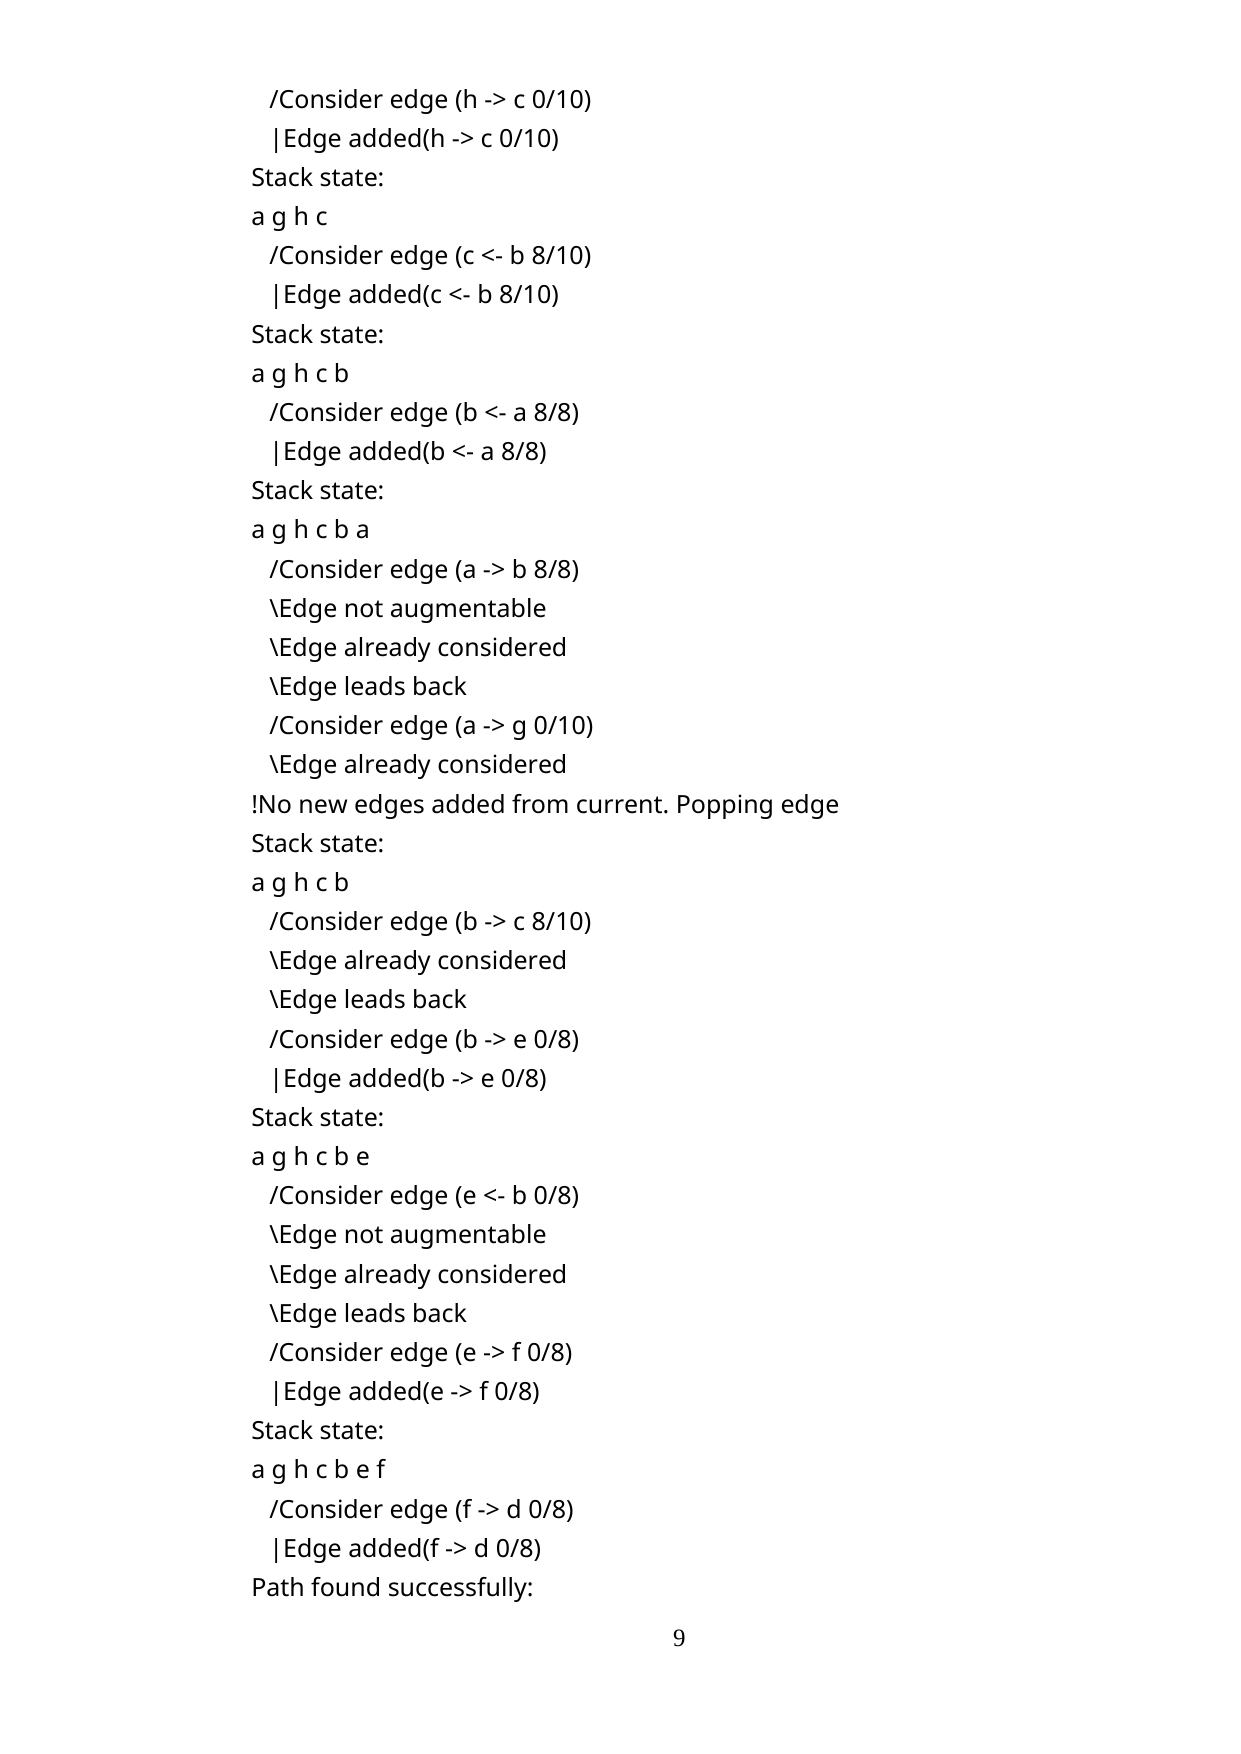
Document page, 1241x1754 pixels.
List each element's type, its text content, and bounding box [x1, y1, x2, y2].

text Stack state: [177, 316, 1181, 350]
text Stack state: [177, 1100, 1181, 1134]
text \Edge already considered [177, 943, 1181, 977]
text \Edge leads back [177, 669, 1181, 703]
text /Consider edge (f -> d 0/8) [177, 1491, 1181, 1525]
text \Edge leads back [177, 1296, 1181, 1329]
text |Edge added(c <- b 8/10) [177, 277, 1181, 311]
text Path found successfully: [177, 1570, 1181, 1604]
text a g h c b a [177, 512, 1181, 546]
text a g h c b [177, 356, 1181, 389]
text |Edge added(e -> f 0/8) [177, 1374, 1181, 1408]
text |Edge added(b -> e 0/8) [177, 1061, 1181, 1094]
text a g h c b [177, 865, 1181, 899]
text Stack state: [177, 826, 1181, 859]
text \Edge already considered [177, 747, 1181, 781]
text /Consider edge (b -> e 0/8) [177, 1021, 1181, 1055]
text a g h c b e f [177, 1452, 1181, 1486]
text |Edge added(f -> d 0/8) [177, 1531, 1181, 1564]
text /Consider edge (b <- a 8/8) [177, 395, 1181, 429]
text Stack state: [177, 160, 1181, 194]
text Stack state: [177, 1413, 1181, 1447]
text \Edge leads back [177, 982, 1181, 1016]
text |Edge added(b <- a 8/8) [177, 434, 1181, 468]
text Stack state: [177, 473, 1181, 507]
text a g h c b e [177, 1139, 1181, 1173]
text /Consider edge (e -> f 0/8) [177, 1335, 1181, 1369]
text \Edge not augmentable [177, 1217, 1181, 1251]
text !No new edges added from current. Popping edge [177, 786, 1181, 820]
text \Edge already considered [177, 1256, 1181, 1290]
text /Consider edge (c <- b 8/10) [177, 238, 1181, 272]
text /Consider edge (a -> g 0/10) [177, 708, 1181, 742]
text \Edge already considered [177, 630, 1181, 664]
text \Edge not augmentable [177, 591, 1181, 624]
text /Consider edge (e <- b 0/8) [177, 1178, 1181, 1212]
text a g h c [177, 199, 1181, 233]
text |Edge added(h -> c 0/10) [177, 121, 1181, 154]
text /Consider edge (h -> c 0/10) [177, 81, 1181, 115]
text /Consider edge (b -> c 8/10) [177, 904, 1181, 938]
text /Consider edge (a -> b 8/8) [177, 551, 1181, 585]
